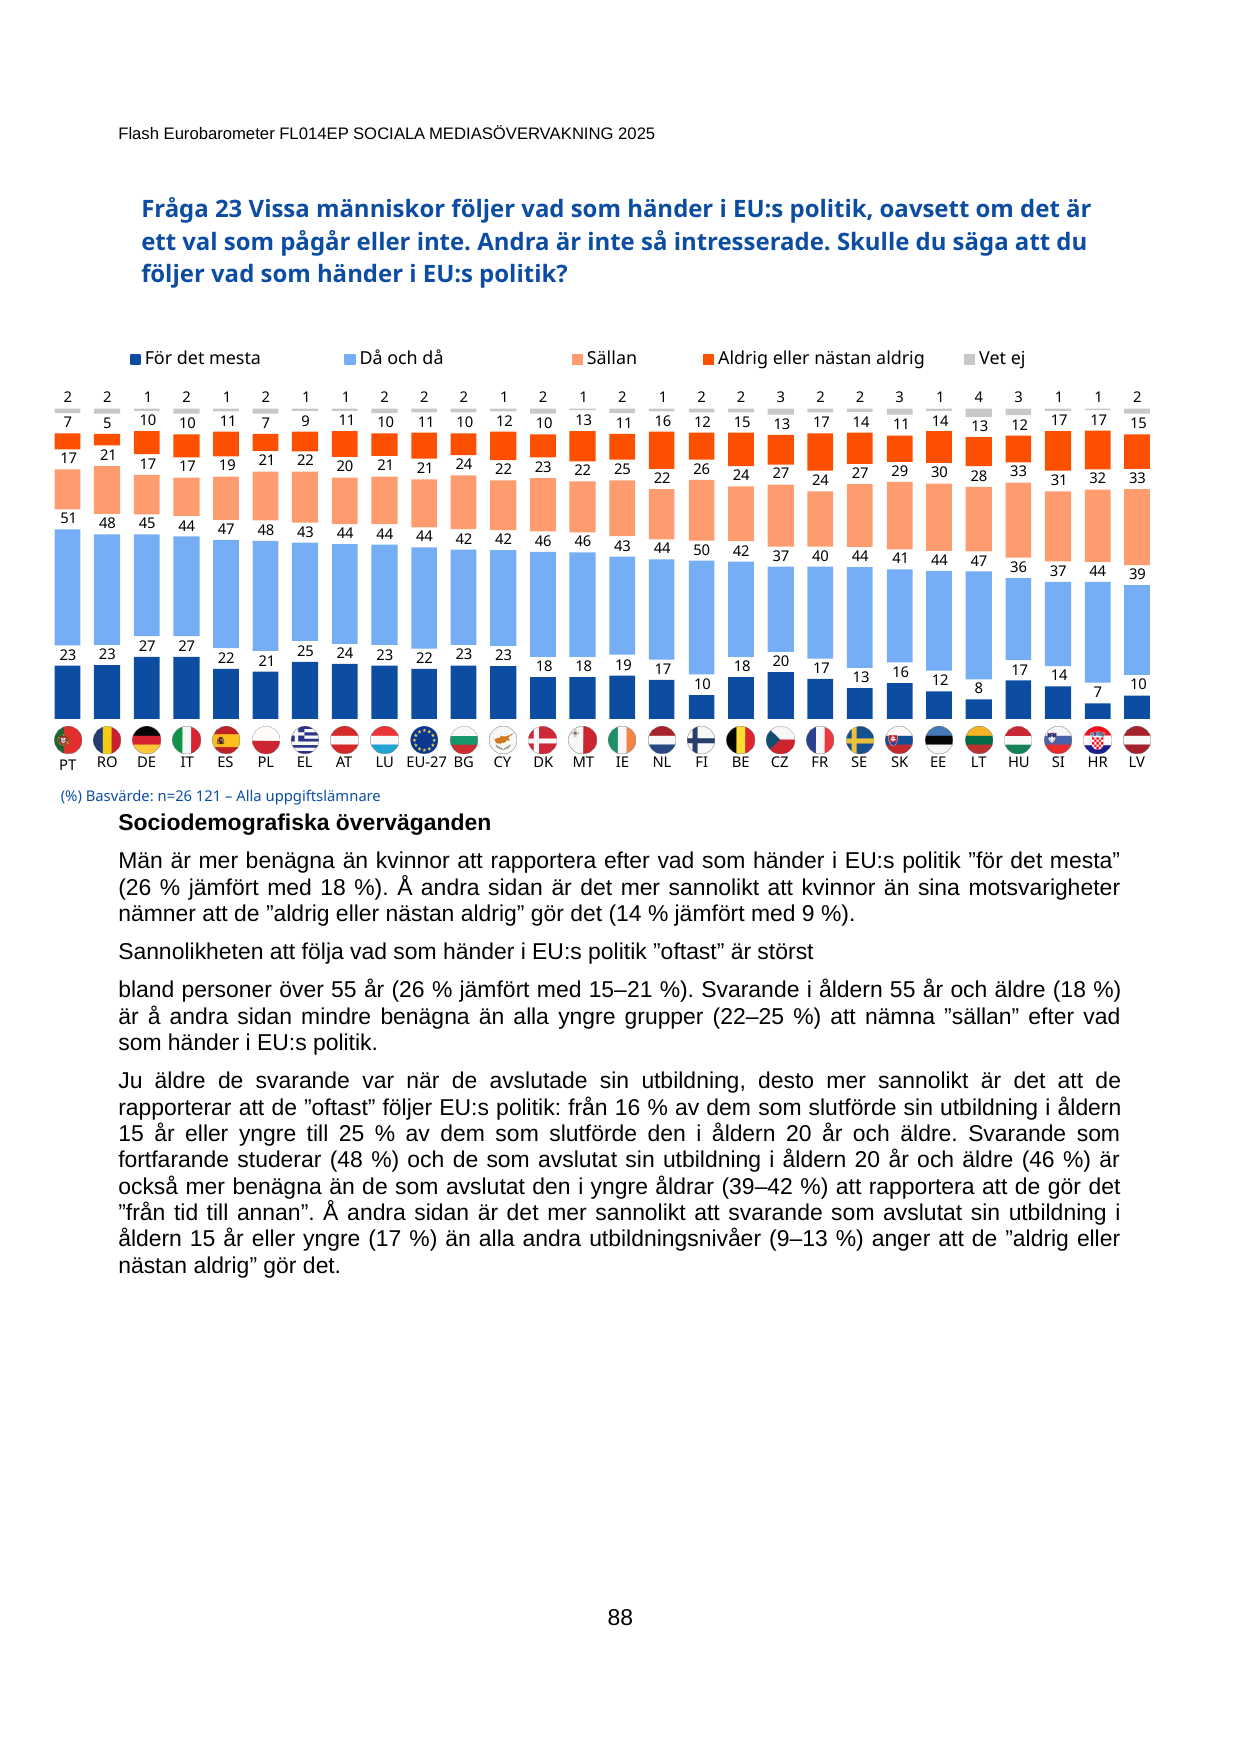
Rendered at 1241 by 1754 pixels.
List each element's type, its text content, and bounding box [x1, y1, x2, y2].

picture [568, 726, 597, 754]
picture [885, 726, 913, 754]
picture [965, 726, 993, 754]
picture [726, 726, 755, 754]
picture [450, 726, 478, 754]
picture [687, 726, 715, 754]
picture [1123, 726, 1151, 754]
picture [172, 726, 201, 754]
picture [93, 726, 121, 754]
text bland personer över 55 år (26 % jämfört med 15–21 %). Svarande i åldern 55 år och äldre (18 %) är å andra sidan mindre benägna än alla yngre grupper (22–25 %) att nämna ”sällan” efter vad som händer i EU:s politik. [118, 976, 1122, 1055]
picture [1044, 726, 1072, 754]
picture [766, 726, 795, 754]
picture [648, 726, 676, 754]
picture [846, 726, 874, 754]
picture [370, 726, 399, 754]
picture [252, 726, 280, 754]
text Sociodemografiska överväganden [118, 184, 1122, 835]
picture [528, 726, 557, 754]
picture [608, 726, 636, 754]
picture [132, 726, 161, 754]
text Ju äldre de svarande var när de avslutade sin utbildning, desto mer sannolikt är det att de rapporterar att de ”oftast” följer EU:s politik: från 16 % av dem som slutförde sin utbildning i åldern 15 år eller yngre till 25 % av dem som slutförde den i åldern 20 år och äldre. Svarande som fortfarande studerar (48 %) och de som avslutat sin utbildning i åldern 20 år och äldre (46 %) är också mer benägna än de som avslutat den i yngre åldrar (39–42 %) att rapportera att de gör det ”från tid till annan”. Å andra sidan är det mer sannolikt att svarande som avslutat sin utbildning i åldern 15 år eller yngre (17 %) än alla andra utbildningsnivåer (9–13 %) anger att de ”aldrig eller nästan aldrig” gör det. [118, 1067, 1122, 1278]
picture [410, 726, 438, 754]
picture [212, 726, 240, 754]
picture [925, 726, 953, 754]
picture [1004, 726, 1032, 754]
picture [1083, 726, 1112, 754]
picture [806, 726, 834, 754]
text Sannolikheten att följa vad som händer i EU:s politik ”oftast” är störst [118, 938, 1122, 964]
text Män är mer benägna än kvinnor att rapportera efter vad som händer i EU:s politik ”för det mesta” (26 % jämfört med 18 %). Å andra sidan är det mer sannolikt att kvinnor än sina motsvarigheter nämner att de ”aldrig eller nästan aldrig” gör det (14 % jämfört med 9 %). [118, 847, 1122, 926]
picture [291, 726, 319, 754]
picture [54, 726, 82, 754]
picture [489, 726, 517, 754]
picture [330, 726, 359, 754]
